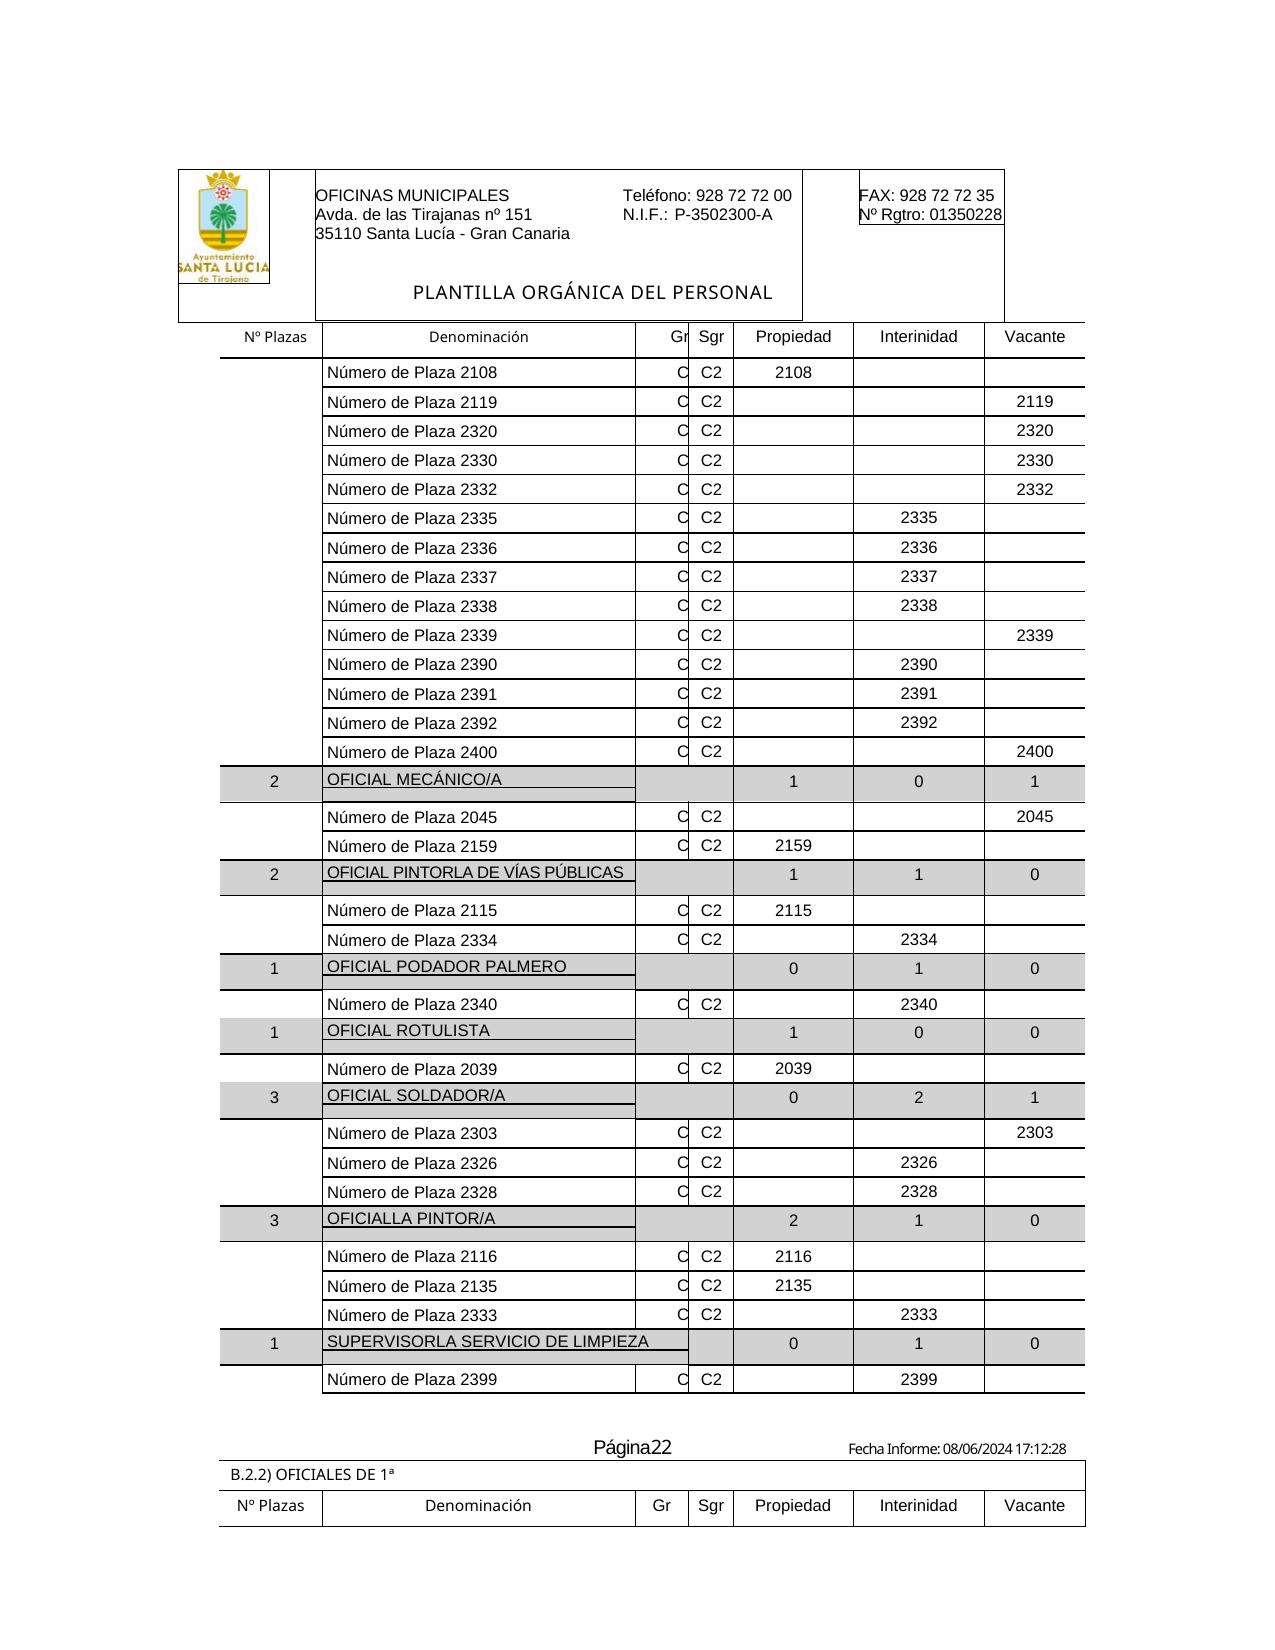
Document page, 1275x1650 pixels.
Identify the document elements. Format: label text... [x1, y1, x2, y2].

table_cell 2339 [985, 621, 1085, 649]
table_cell C2 [689, 832, 733, 859]
table_cell [985, 534, 1085, 561]
table_cell [985, 1149, 1085, 1176]
table_cell C [636, 738, 688, 765]
table_cell C2 [689, 1272, 733, 1299]
table_cell 1 [220, 1330, 322, 1364]
table_cell [985, 1055, 1085, 1082]
table_cell C2 [689, 926, 733, 953]
table_cell [323, 976, 635, 989]
table_cell 0 [985, 861, 1085, 895]
table_cell [854, 832, 984, 859]
table_cell [985, 709, 1085, 736]
table_cell OFICIAL PINTORLA DE VÍAS PÚBLICAS [323, 861, 635, 880]
table_cell 2338 [854, 592, 984, 620]
table_cell C [636, 1178, 688, 1205]
table_cell Número de Plaza 2338 [323, 592, 635, 620]
table_cell [734, 926, 853, 953]
table_cell 2045 [985, 803, 1085, 830]
table_cell C2 [689, 709, 733, 736]
table_cell C [636, 417, 688, 445]
table_cell C [636, 534, 688, 561]
table_cell [734, 803, 853, 830]
table_cell [636, 767, 733, 801]
table_cell [734, 709, 853, 736]
table_cell Interinidad [854, 323, 984, 357]
table_cell [854, 1242, 984, 1270]
table_cell 2119 [985, 388, 1085, 415]
table_cell C [636, 1301, 688, 1328]
table_cell 2392 [854, 709, 984, 736]
table_cell [854, 803, 984, 830]
table_cell [734, 621, 853, 649]
table_cell [220, 1120, 322, 1205]
table_cell 2390 [854, 650, 984, 678]
table_cell [854, 475, 984, 503]
table_cell Vacante [985, 1491, 1085, 1526]
table_cell Número de Plaza 2335 [323, 504, 635, 532]
table_cell Propiedad [734, 323, 853, 357]
table_cell C [636, 1365, 688, 1392]
table_cell [323, 1351, 688, 1364]
table_cell 0 [854, 1019, 984, 1053]
table_cell [854, 1272, 984, 1299]
table_cell 2328 [854, 1178, 984, 1205]
table_cell C2 [689, 1178, 733, 1205]
table_cell [734, 650, 853, 678]
table_cell C2 [689, 534, 733, 561]
table_cell [985, 1366, 1085, 1392]
table_cell Propiedad [734, 1491, 853, 1526]
table_cell C2 [689, 475, 733, 503]
table_cell 2334 [854, 926, 984, 953]
table_cell Vacante [985, 323, 1085, 357]
table_cell 1 [854, 861, 984, 895]
table_cell 2039 [734, 1055, 853, 1082]
table_cell C [636, 709, 688, 736]
table_cell 1 [734, 861, 853, 895]
table_cell C [636, 359, 688, 386]
table_cell [985, 680, 1085, 707]
picture [179, 170, 269, 283]
table_cell C [636, 446, 688, 474]
table_cell C [636, 896, 688, 924]
table_cell C [636, 475, 688, 503]
table_cell Sgr [689, 1491, 733, 1526]
table_cell C2 [689, 417, 733, 445]
table_cell OFICIALLA PINTOR/A [323, 1207, 635, 1226]
table_cell Nº Plazas [220, 323, 322, 357]
table_cell 2391 [854, 680, 984, 707]
table_cell Número de Plaza 2045 [323, 803, 635, 830]
table_cell SUPERVISORLA SERVICIO DE LIMPIEZA [323, 1330, 688, 1349]
table_cell C2 [689, 504, 733, 532]
table_cell [734, 1366, 853, 1392]
table_cell C2 [689, 991, 733, 1018]
table_cell 2115 [734, 896, 853, 924]
table_cell 3 [220, 1082, 322, 1118]
table_cell C [636, 563, 688, 591]
table_cell 2108 [734, 359, 853, 386]
table_cell 2 [854, 1084, 984, 1118]
text PLANTILLA ORGÁNICA DEL PERSONAL [413, 283, 802, 304]
table_cell Número de Plaza 2336 [323, 534, 635, 561]
table_cell [854, 1120, 984, 1147]
table_cell 2326 [854, 1149, 984, 1176]
table_cell C [636, 832, 688, 859]
table_cell 2135 [734, 1272, 853, 1299]
table_cell 2116 [734, 1242, 853, 1270]
text Avda. de las Tirajanas nº 151 N.I.F.: P-3502300-A 35110 Santa Lucía - Gran Canaria [316, 205, 772, 243]
table_cell C2 [689, 1149, 733, 1176]
table_cell 2332 [985, 475, 1085, 503]
table_cell [734, 680, 853, 707]
table_cell C [636, 621, 688, 649]
table_cell Denominación [323, 1491, 635, 1526]
table_cell C [636, 803, 688, 830]
table_cell 2333 [854, 1301, 984, 1328]
table_cell [985, 991, 1085, 1018]
text OFICINAS MUNICIPALES Teléfono: 928 72 72 00 [316, 186, 802, 205]
table_cell [636, 1019, 733, 1053]
table_cell [985, 1301, 1085, 1328]
table_cell [323, 1040, 635, 1053]
table_cell [985, 1272, 1085, 1299]
table_cell [323, 882, 635, 895]
table_cell 1 [734, 1019, 853, 1053]
table_cell [689, 1330, 733, 1364]
table_cell 2336 [854, 534, 984, 561]
table_cell [985, 359, 1085, 386]
table_cell [220, 1242, 322, 1328]
table_cell Número de Plaza 2039 [323, 1055, 635, 1082]
table_cell [854, 446, 984, 474]
table_cell [854, 388, 984, 415]
table_cell 2400 [985, 738, 1085, 765]
table_cell [734, 388, 853, 415]
table_cell [985, 650, 1085, 678]
table_cell [636, 861, 733, 895]
table_cell Número de Plaza 2330 [323, 446, 635, 474]
table_cell Número de Plaza 2340 [323, 990, 635, 1018]
table_cell OFICIAL ROTULISTA [323, 1019, 635, 1039]
table_cell 0 [985, 1330, 1085, 1364]
table_cell [220, 803, 322, 859]
table_cell C2 [689, 1120, 733, 1147]
table_cell [220, 896, 322, 953]
table_cell 2340 [854, 991, 984, 1018]
table_cell 1 [985, 1084, 1085, 1118]
table_cell 1 [220, 955, 322, 989]
table_cell Número de Plaza 2337 [323, 563, 635, 591]
table_cell Gr [636, 323, 688, 357]
table_cell C2 [689, 1055, 733, 1082]
table_cell Número de Plaza 2159 [323, 832, 635, 859]
table_cell [985, 832, 1085, 859]
table_cell Número de Plaza 2116 [323, 1242, 635, 1270]
table_cell Número de Plaza 2326 [323, 1149, 635, 1176]
table_cell 2 [220, 861, 322, 895]
table_cell Número de Plaza 2320 [323, 417, 635, 445]
table_cell [854, 417, 984, 445]
table_cell 0 [985, 954, 1085, 989]
table_cell C [636, 650, 688, 678]
table_cell [985, 1178, 1085, 1205]
table_cell Número de Plaza 2303 [323, 1119, 635, 1147]
table_cell [734, 504, 853, 532]
table_cell [323, 788, 635, 801]
table_cell C2 [689, 388, 733, 415]
table_cell 2320 [985, 417, 1085, 445]
table_cell [734, 1178, 853, 1205]
table_cell 0 [734, 1330, 853, 1364]
table_cell C [636, 592, 688, 620]
table_cell 2303 [985, 1120, 1085, 1147]
text FAX: 928 72 72 35 Nº Rgtro: 01350228 [860, 187, 1004, 223]
table_cell [854, 1055, 984, 1082]
table_cell Número de Plaza 2390 [323, 650, 635, 678]
table_cell [636, 1207, 733, 1241]
table_cell 2335 [854, 504, 984, 532]
table_cell 1 [734, 767, 853, 801]
table_cell 2330 [985, 446, 1085, 474]
table_cell C2 [689, 1301, 733, 1328]
text Página22 Fecha Informe: 08/06/2024 17:12:28 [593, 1433, 1087, 1459]
table_cell 0 [854, 767, 984, 801]
table_cell [734, 738, 853, 765]
table_cell 1 [220, 1018, 322, 1053]
table_cell C2 [689, 1366, 733, 1392]
table_cell Número de Plaza 2392 [323, 709, 635, 736]
table_header B.2.2) OFICIALES DE 1ª [219, 1461, 1085, 1490]
table_cell C [636, 504, 688, 532]
table_cell C2 [689, 592, 733, 620]
table_cell [854, 621, 984, 649]
table_cell [985, 896, 1085, 924]
table_cell [220, 1055, 322, 1082]
table_cell [636, 1084, 733, 1118]
table_cell Número de Plaza 2334 [323, 926, 635, 953]
table_cell 0 [734, 954, 853, 989]
table_cell Nº Plazas [219, 1491, 322, 1526]
table_cell Número de Plaza 2339 [323, 621, 635, 649]
table_cell [734, 475, 853, 503]
table_cell [985, 926, 1085, 953]
table_cell [734, 534, 853, 561]
table_cell [220, 359, 322, 765]
table_cell C [636, 680, 688, 707]
table_cell Número de Plaza 2119 [323, 388, 635, 415]
table_cell [220, 991, 322, 1018]
table_cell 2 [220, 767, 322, 801]
table_cell 0 [734, 1084, 853, 1118]
table_cell 2337 [854, 563, 984, 591]
table_cell 1 [854, 1207, 984, 1241]
table_cell 1 [854, 954, 984, 989]
table_cell [636, 954, 733, 989]
table_cell C [636, 1149, 688, 1176]
table_cell OFICIAL MECÁNICO/A [323, 767, 635, 787]
table_cell [854, 896, 984, 924]
table_cell 2399 [854, 1366, 984, 1392]
table_cell C2 [689, 621, 733, 649]
table_cell 2 [734, 1207, 853, 1241]
table_cell C2 [689, 446, 733, 474]
table_cell C2 [689, 896, 733, 924]
table_cell [734, 1149, 853, 1176]
table_cell Sgr [689, 323, 733, 357]
table_cell [734, 446, 853, 474]
table_cell C2 [689, 738, 733, 765]
table_cell Gr [636, 1491, 688, 1526]
table_cell OFICIAL SOLDADOR/A [323, 1084, 635, 1103]
table_cell C2 [689, 359, 733, 386]
table_cell [734, 1120, 853, 1147]
table_cell C [636, 1242, 688, 1270]
table_cell Número de Plaza 2328 [323, 1178, 635, 1205]
table_cell [734, 1301, 853, 1328]
table_cell Interinidad [854, 1491, 984, 1526]
table_cell Número de Plaza 2333 [323, 1301, 635, 1328]
table_cell [854, 738, 984, 765]
table_cell 2159 [734, 832, 853, 859]
table_cell [985, 1242, 1085, 1270]
table_cell C [636, 1055, 688, 1082]
table_cell Número de Plaza 2115 [323, 896, 635, 924]
table_cell Número de Plaza 2399 [323, 1365, 635, 1392]
table_cell Número de Plaza 2135 [323, 1272, 635, 1299]
table_cell [220, 1366, 322, 1392]
table_cell [734, 417, 853, 445]
table_cell [734, 592, 853, 620]
table_cell Número de Plaza 2400 [323, 738, 635, 765]
table_cell Número de Plaza 2391 [323, 680, 635, 707]
table_cell [985, 504, 1085, 532]
table_cell [985, 563, 1085, 591]
table_cell C [636, 1120, 688, 1147]
table_cell [734, 563, 853, 591]
table_cell Denominación [323, 323, 635, 357]
table_cell 0 [985, 1207, 1085, 1241]
table_cell 0 [985, 1019, 1085, 1053]
table_cell 1 [854, 1330, 984, 1364]
table_cell [323, 1105, 635, 1118]
table_cell [734, 991, 853, 1018]
table_cell [854, 359, 984, 386]
table_cell Número de Plaza 2332 [323, 475, 635, 503]
table_cell C [636, 991, 688, 1018]
table_cell C [636, 926, 688, 953]
table_cell 1 [985, 767, 1085, 801]
table_cell C2 [689, 1242, 733, 1270]
table_cell Número de Plaza 2108 [323, 359, 635, 386]
table_cell C2 [689, 803, 733, 830]
table_cell C2 [689, 563, 733, 591]
table_cell [323, 1228, 635, 1241]
table_cell C [636, 1272, 688, 1299]
table_cell C [636, 388, 688, 415]
table_cell OFICIAL PODADOR PALMERO [323, 954, 635, 974]
table_cell [985, 592, 1085, 620]
table_cell C2 [689, 650, 733, 678]
table_cell 3 [220, 1207, 322, 1241]
table_cell C2 [689, 680, 733, 707]
